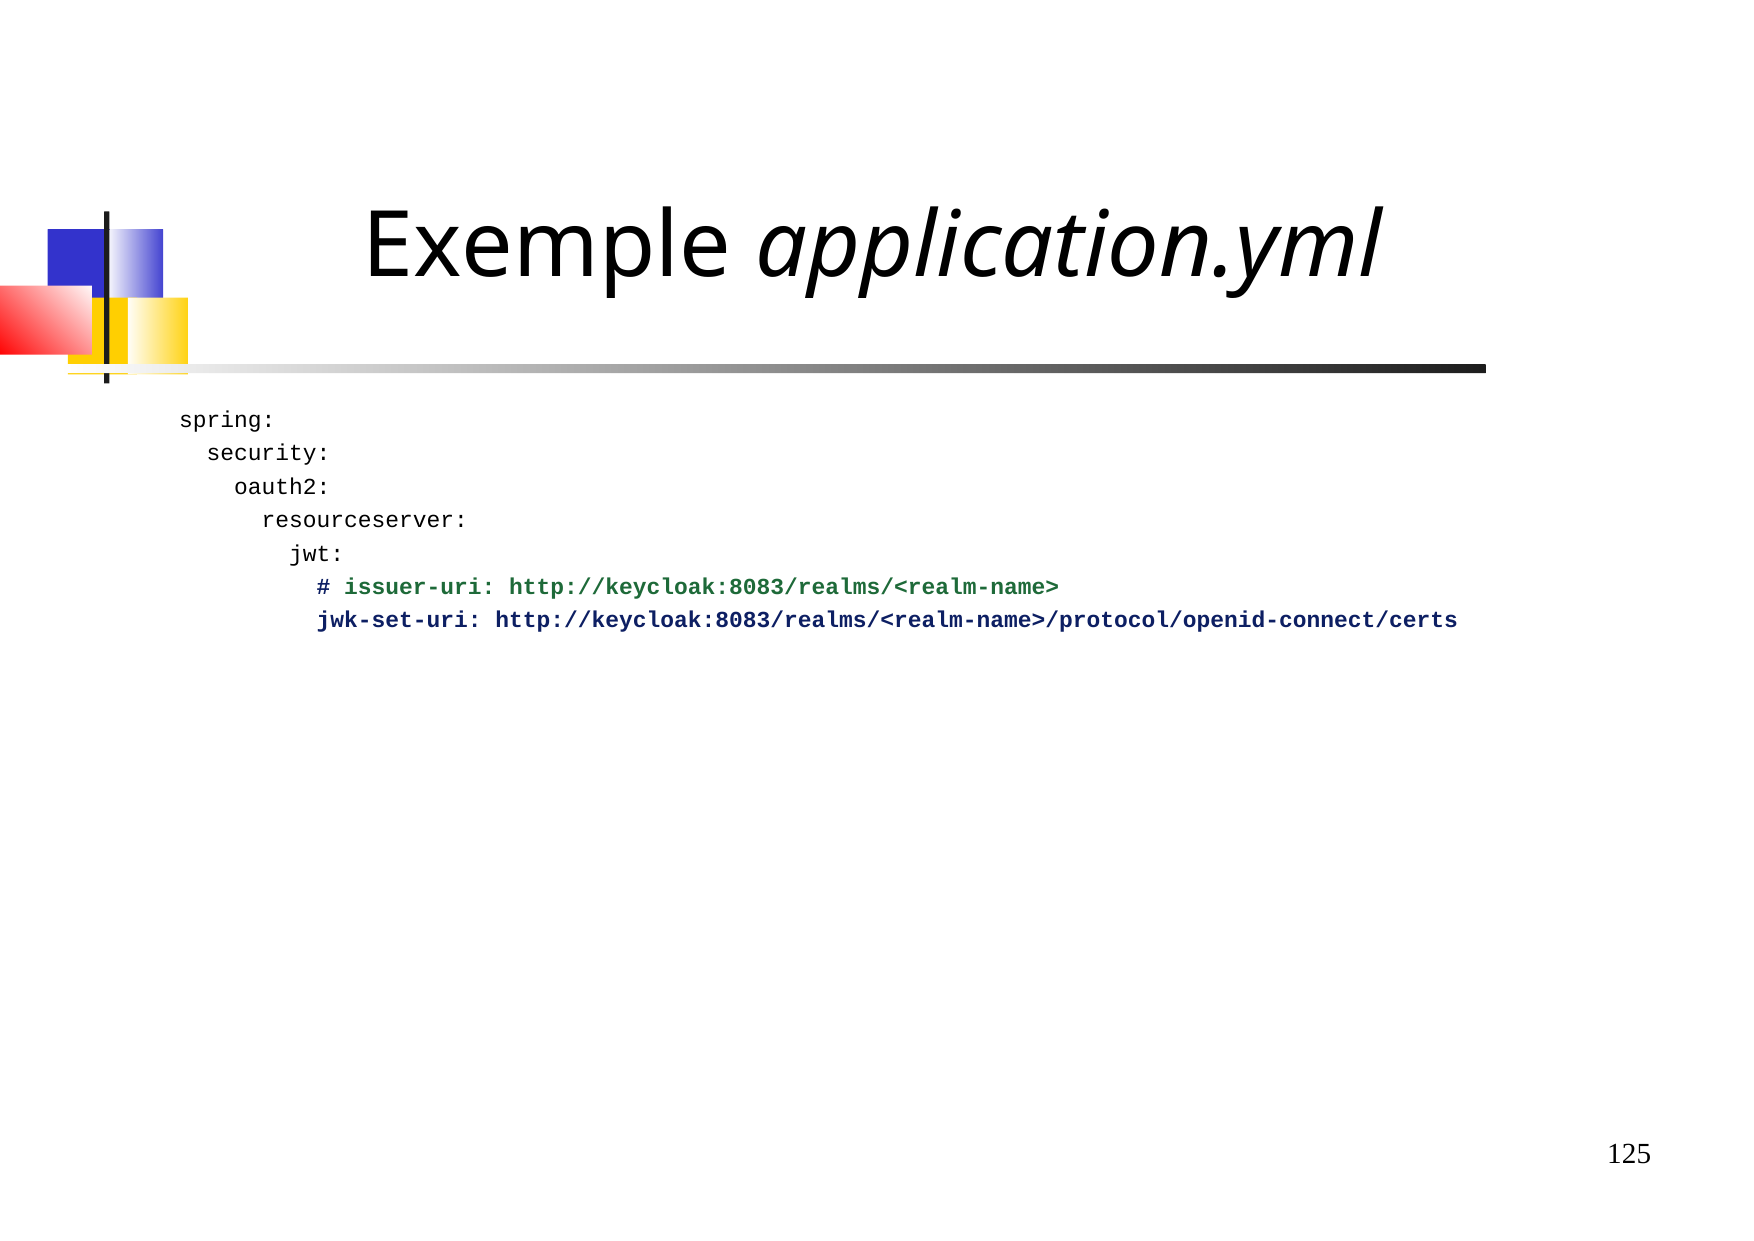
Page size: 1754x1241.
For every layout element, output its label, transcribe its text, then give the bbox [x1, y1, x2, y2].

title Exemple application.yml [179, 139, 1567, 351]
list spring: security: oauth2: resourceserver: jwt: # issuer-uri: http://keycloak:8083/realms/<realm-name> jwk-set-uri: http://keycloak:8083/realms/<realm-name>/protocol/openid-connect/certs [179, 371, 1567, 1091]
